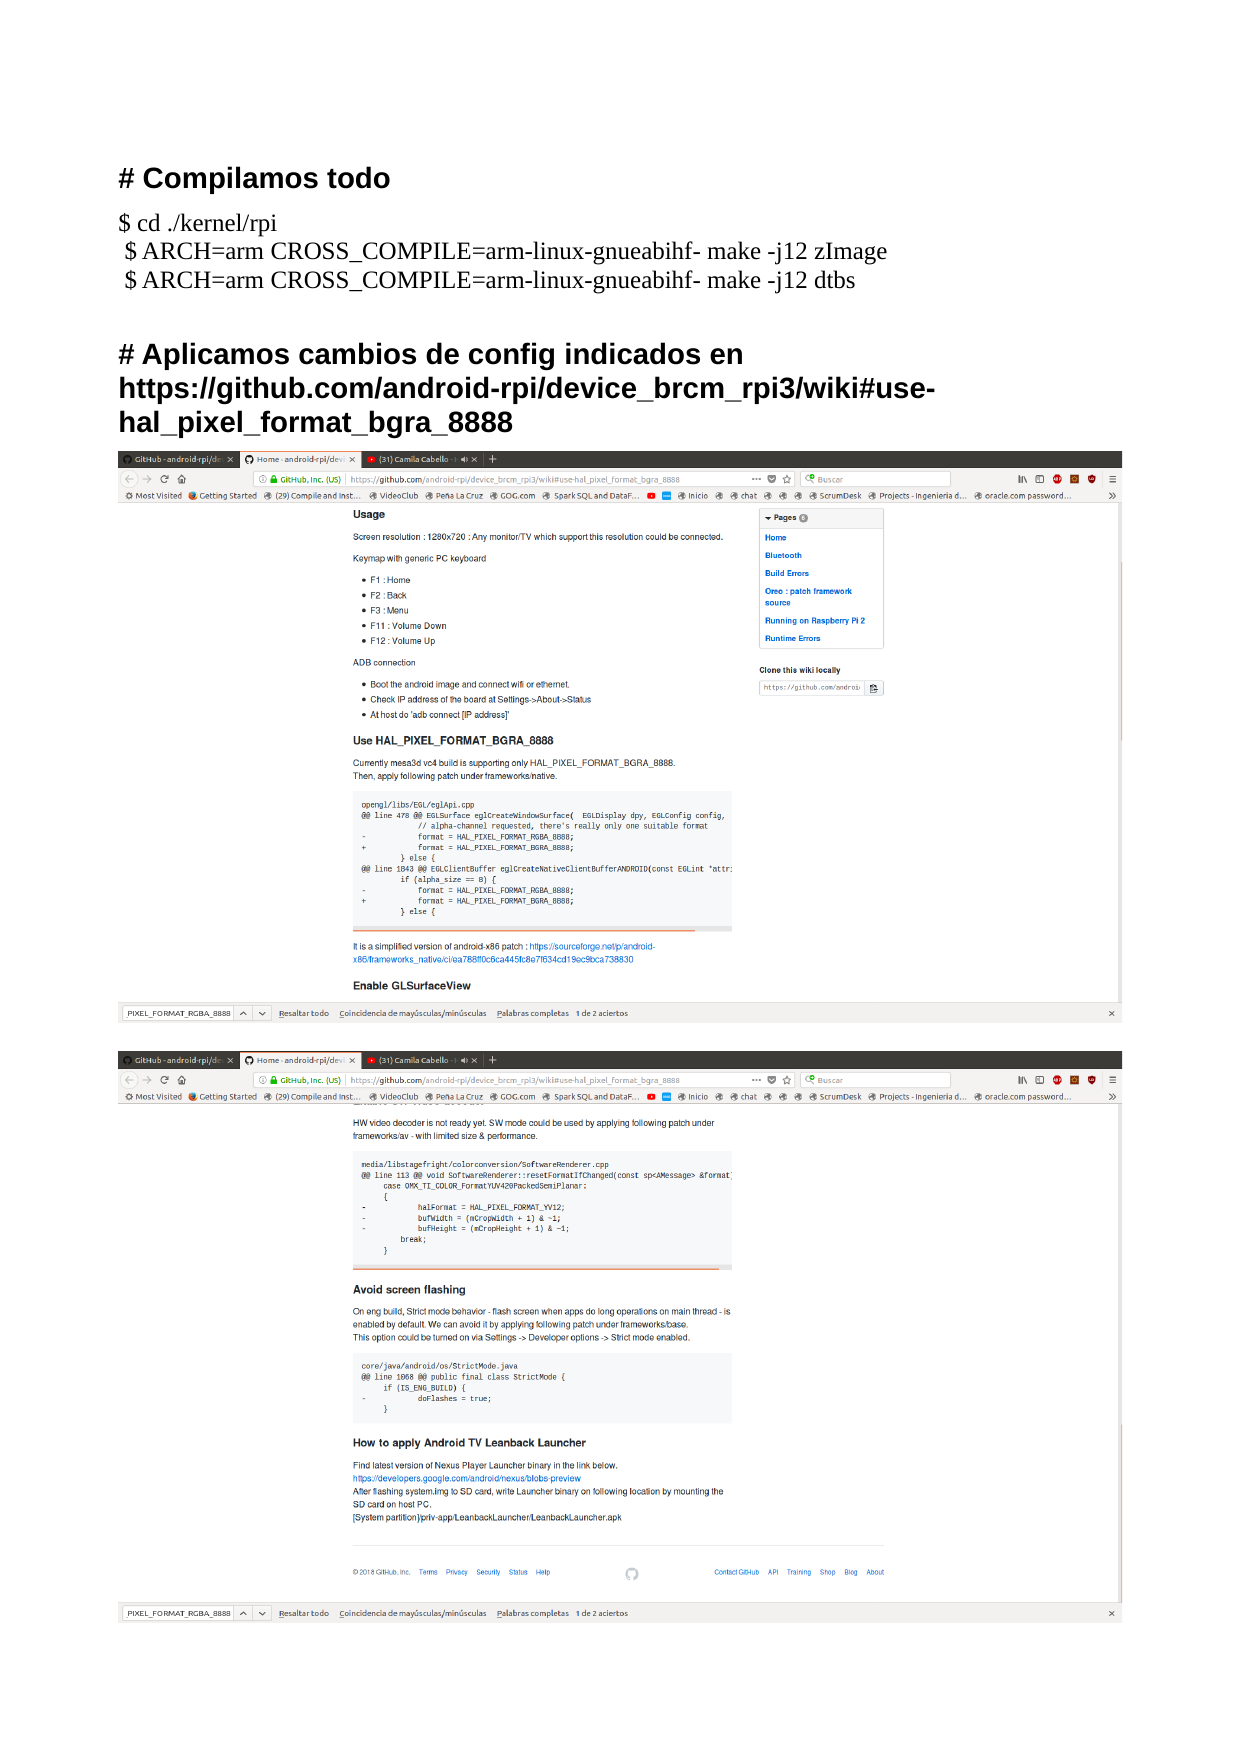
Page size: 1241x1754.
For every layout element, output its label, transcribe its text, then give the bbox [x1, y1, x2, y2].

picture [118, 1051, 1123, 1623]
text $ cd ./kernel/rpi [118, 208, 1122, 236]
subtitle # Compilamos todo [118, 161, 1122, 195]
subtitle # Aplicamos cambios de config indicados en https://github.com/android-rpi/device_brcm_rpi3/wiki#use-hal_pixel_format_bgra_8888 [118, 337, 1122, 438]
text $ ARCH=arm CROSS_COMPILE=arm-linux-gnueabihf- make -j12 zImage $ ARCH=arm CROSS_COMPILE=arm-linux-gnueabihf- make -j12 dtbs [118, 236, 1122, 294]
picture [118, 451, 1123, 1023]
